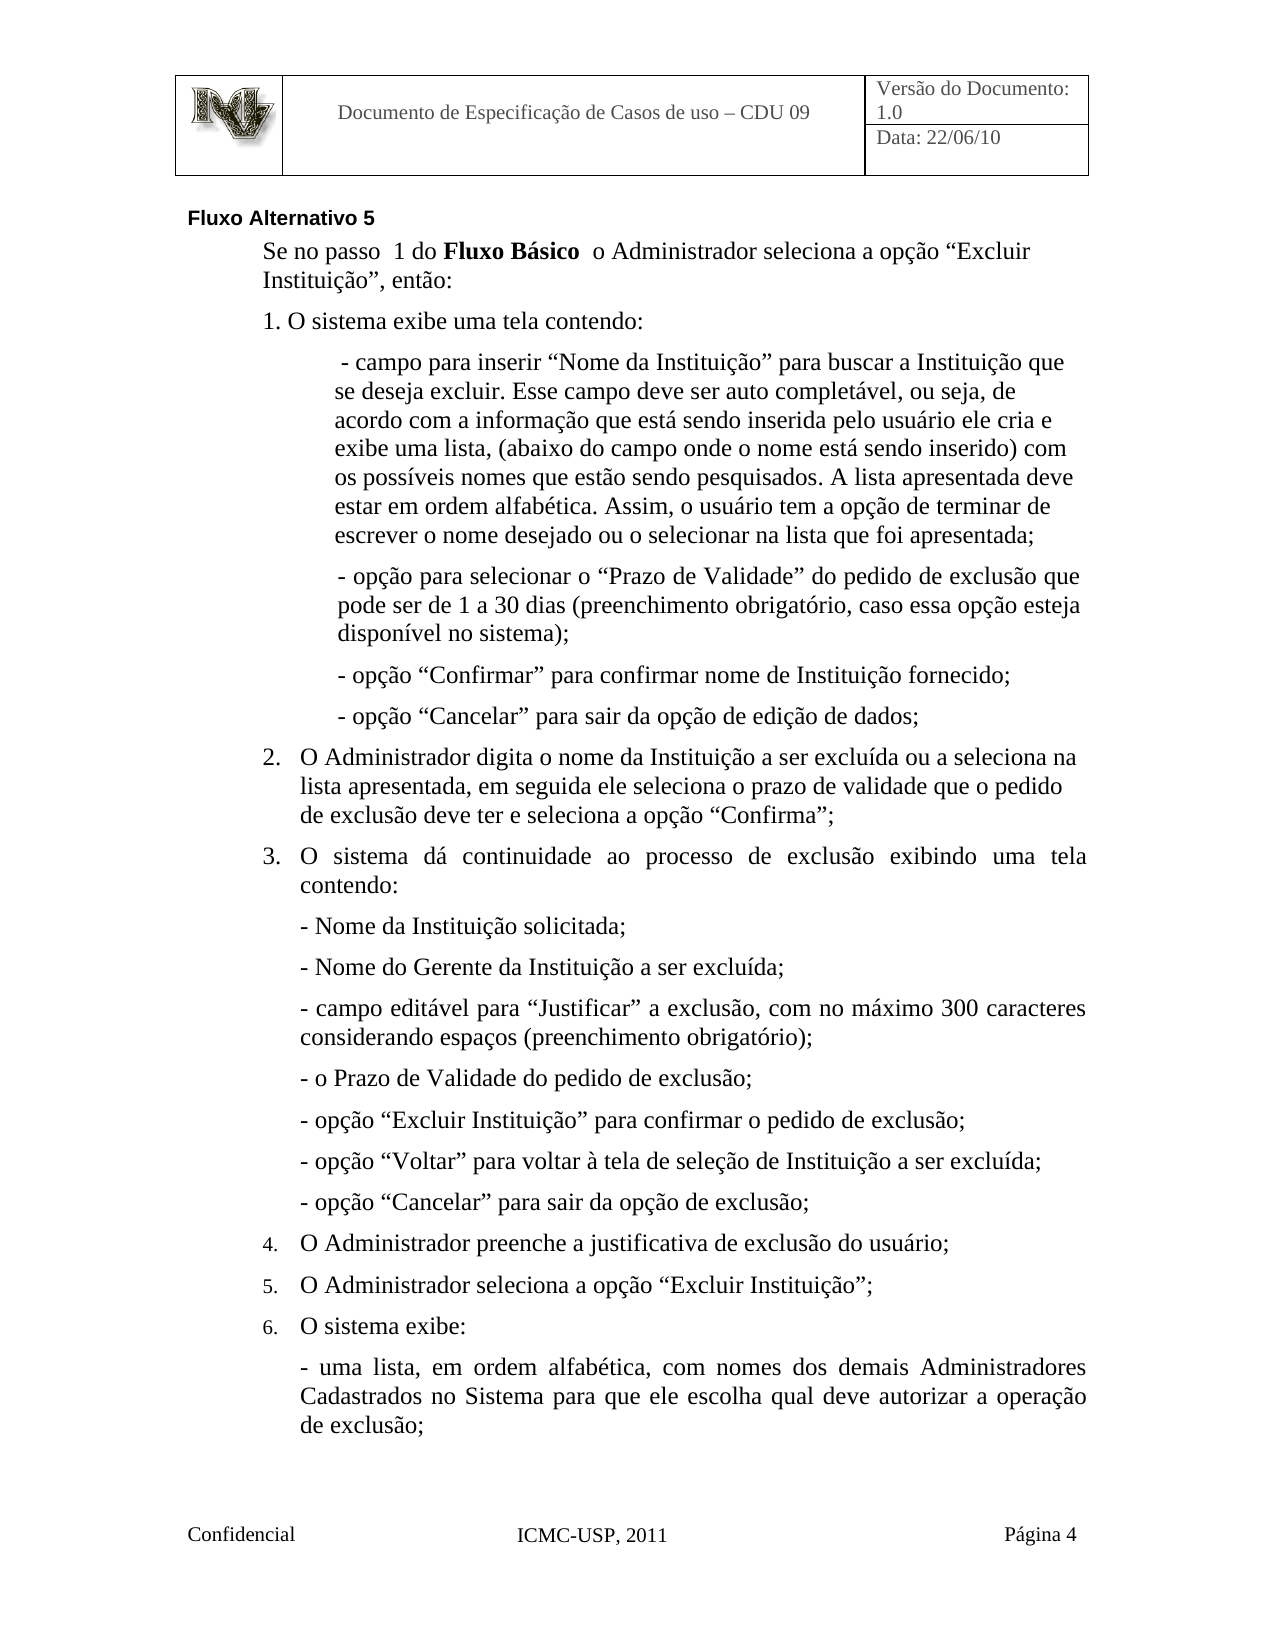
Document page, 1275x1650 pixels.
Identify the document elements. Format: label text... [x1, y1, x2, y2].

list - o Prazo de Validade do pedido de exclusão; [262, 1063, 1087, 1092]
list - opção “Voltar” para voltar à tela de seleção de Instituição a ser excluída; [262, 1146, 1087, 1175]
list 1. O sistema exibe uma tela contendo: [187, 306, 1087, 335]
list - opção “Excluir Instituição” para confirmar o pedido de exclusão; [262, 1105, 1087, 1133]
picture [186, 76, 277, 151]
list - uma lista, em ordem alfabética, com nomes dos demais Administradores Cadastrados no Sistema para que ele escolha qual deve autorizar a operação de exclusão; [262, 1352, 1087, 1438]
list - opção para selecionar o “Prazo de Validade” do pedido de exclusão que pode ser de 1 a 30 dias (preenchimento obrigatório, caso essa opção esteja disponível no sistema); [187, 561, 1087, 647]
list - opção “Cancelar” para sair da opção de edição de dados; [300, 701, 1087, 730]
subtitle Fluxo Alternativo 5 [187, 205, 1087, 230]
list O Administrador digita o nome da Instituição a ser excluída ou a seleciona na lista apresentada, em seguida ele seleciona o prazo de validade que o pedido de exclusão deve ter e seleciona a opção “Confirma”; [262, 742, 1087, 828]
list Se no passo 1 do Fluxo Básico o Administrador seleciona a opção “Excluir Instituição”, então: [187, 236, 1087, 293]
list - campo para inserir “Nome da Instituição” para buscar a Instituição que se deseja excluir. Esse campo deve ser auto completável, ou seja, de acordo com a informação que está sendo inserida pelo usuário ele cria e exibe uma lista, (abaixo do campo onde o nome está sendo inserido) com os possíveis nomes que estão sendo pesquisados. A lista apresentada deve estar em ordem alfabética. Assim, o usuário tem a opção de terminar de escrever o nome desejado ou o selecionar na lista que foi apresentada; [297, 347, 1087, 548]
list - opção “Cancelar” para sair da opção de exclusão; [262, 1187, 1087, 1216]
list - Nome do Gerente da Instituição a ser excluída; [262, 952, 1087, 981]
list - Nome da Instituição solicitada; [262, 911, 1087, 940]
list - campo editável para “Justificar” a exclusão, com no máximo 300 caracteres considerando espaços (preenchimento obrigatório); [262, 993, 1087, 1051]
list O sistema exibe: [262, 1311, 1087, 1340]
list - opção “Confirmar” para confirmar nome de Instituição fornecido; [300, 660, 1087, 688]
list O Administrador seleciona a opção “Excluir Instituição”; [262, 1270, 1087, 1298]
list O Administrador preenche a justificativa de exclusão do usuário; [262, 1228, 1087, 1257]
list O sistema dá continuidade ao processo de exclusão exibindo uma tela contendo: [262, 841, 1087, 898]
